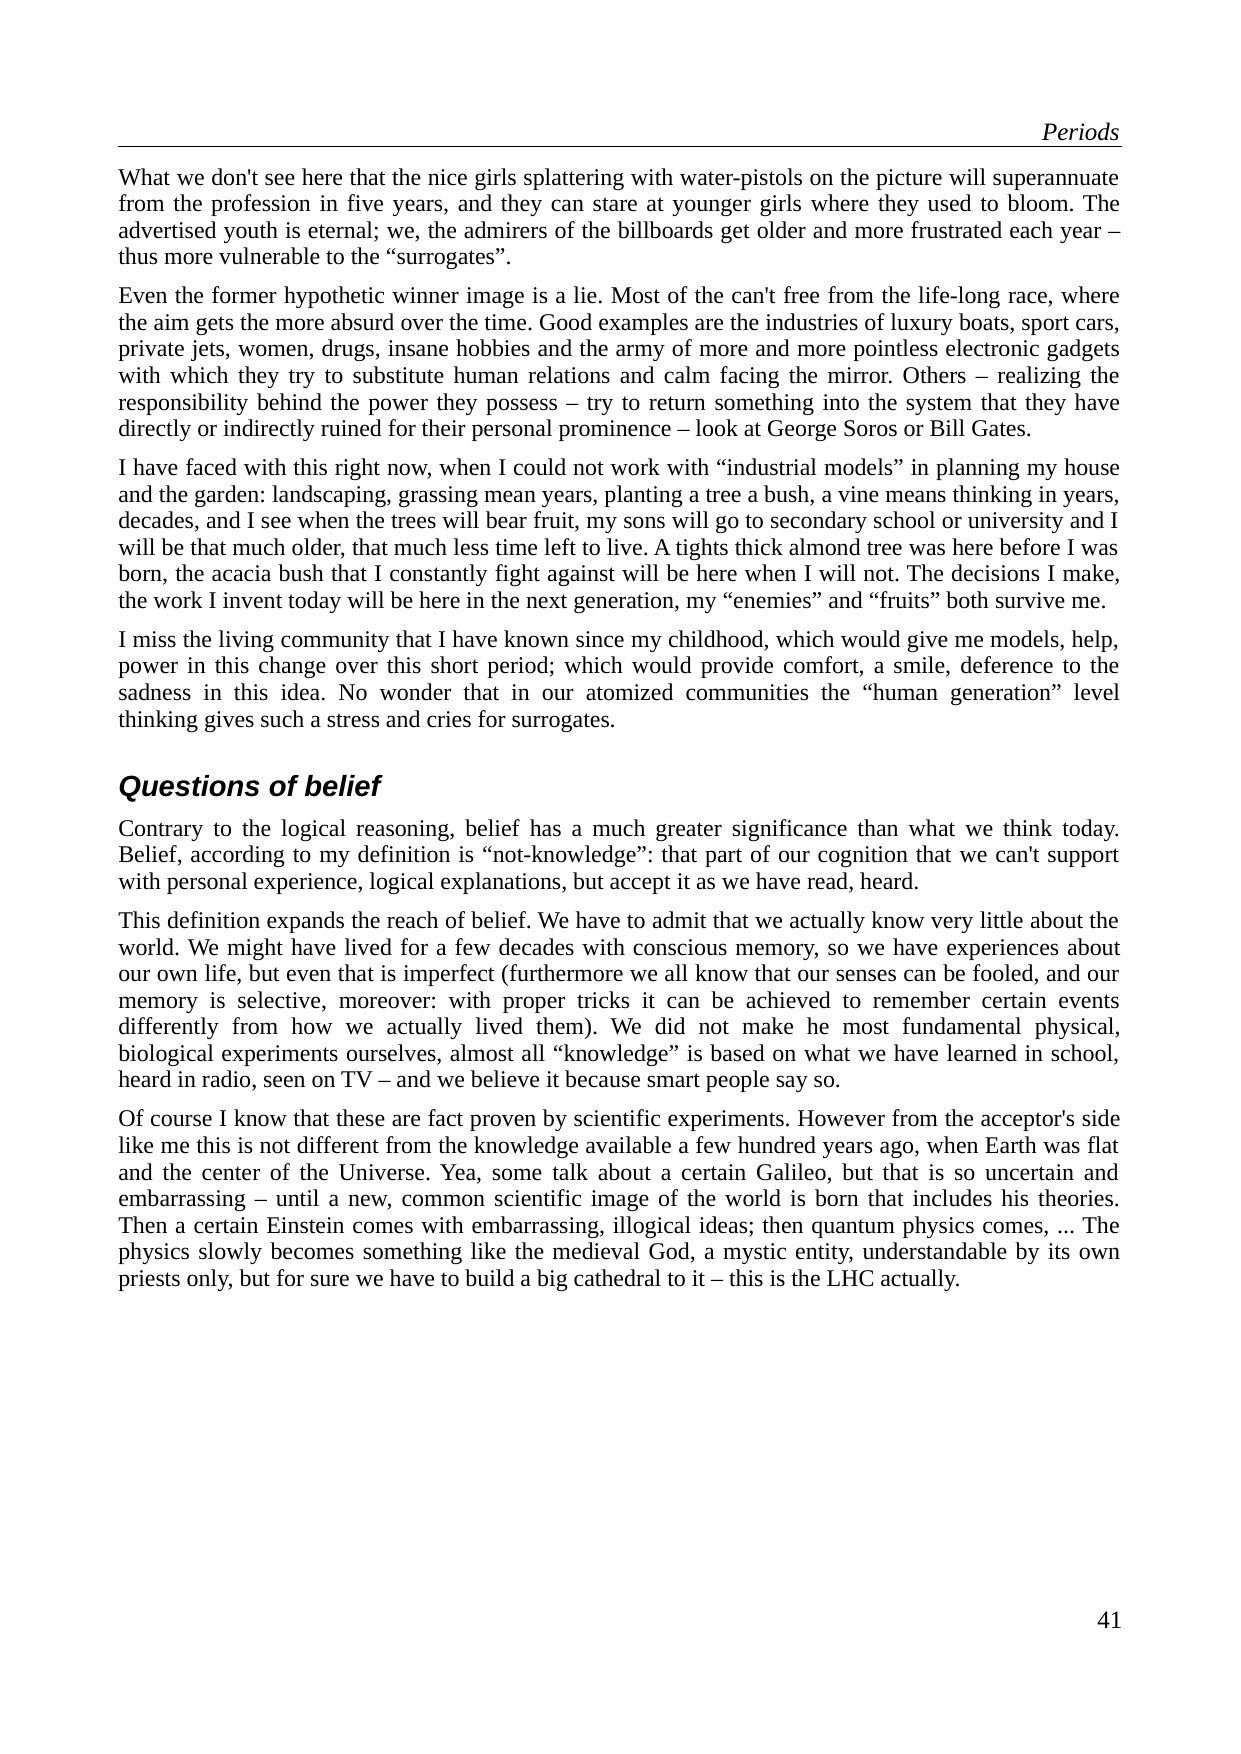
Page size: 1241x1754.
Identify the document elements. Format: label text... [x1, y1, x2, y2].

text Even the former hypothetic winner image is a lie. Most of the can't free from the life-long race, where the aim gets the more absurd over the time. Good examples are the industries of luxury boats, sport cars, private jets, women, drugs, insane hobbies and the army of more and more pointless electronic gadgets with which they try to substitute human relations and calm facing the mirror. Others – realizing the responsibility behind the power they possess – try to return something into the system that they have directly or indirectly ruined for their personal prominence – look at George Soros or Bill Gates. [118, 282, 1122, 442]
subtitle Questions of belief [118, 770, 1122, 802]
text I miss the living community that I have known since my childhood, which would give me models, help, power in this change over this short period; which would provide comfort, a smile, deference to the sadness in this idea. No wonder that in our atomized communities the “human generation” level thinking gives such a stress and cries for surrogates. [118, 626, 1122, 732]
text This definition expands the reach of belief. We have to admit that we actually know very little about the world. We might have lived for a few decades with conscious memory, so we have experiences about our own life, but even that is imperfect (furthermore we all know that our senses can be fooled, and our memory is selective, moreover: with proper tricks it can be achieved to remember certain events differently from how we actually lived them). We did not make he most fundamental physical, biological experiments ourselves, almost all “knowledge” is based on what we have learned in school, heard in radio, seen on TV – and we believe it because smart people say so. [118, 907, 1122, 1093]
text What we don't see here that the nice girls splattering with water-pistols on the picture will superannuate from the profession in five years, and they can stare at younger girls where they used to bloom. The advertised youth is eternal; we, the admirers of the billboards get older and more frustrated each year – thus more vulnerable to the “surrogates”. [118, 164, 1122, 270]
text I have faced with this right now, when I could not work with “industrial models” in planning my house and the garden: landscaping, grassing mean years, planting a tree a bush, a vine means thinking in years, decades, and I see when the trees will bear fruit, my sons will go to secondary school or university and I will be that much older, that much less time left to live. A tights thick almond tree was here before I was born, the acacia bush that I constantly fight against will be here when I will not. The decisions I make, the work I invent today will be here in the next generation, my “enemies” and “fruits” both survive me. [118, 454, 1122, 614]
text Of course I know that these are fact proven by scientific experiments. However from the acceptor's side like me this is not different from the knowledge available a few hundred years ago, when Earth was flat and the center of the Universe. Yea, some talk about a certain Galileo, but that is so uncertain and embarrassing – until a new, common scientific image of the world is born that includes his theories. Then a certain Einstein comes with embarrassing, illogical ideas; then quantum physics comes, ... The physics slowly becomes something like the medieval God, a mystic entity, understandable by its own priests only, but for sure we have to build a big cathedral to it – this is the LHC actually. [118, 1106, 1122, 1292]
text Contrary to the logical reasoning, belief has a much greater significance than what we think today. Belief, according to my definition is “not-knowledge”: that part of our cognition that we can't support with personal experience, logical explanations, but accept it as we have read, heard. [118, 815, 1122, 895]
